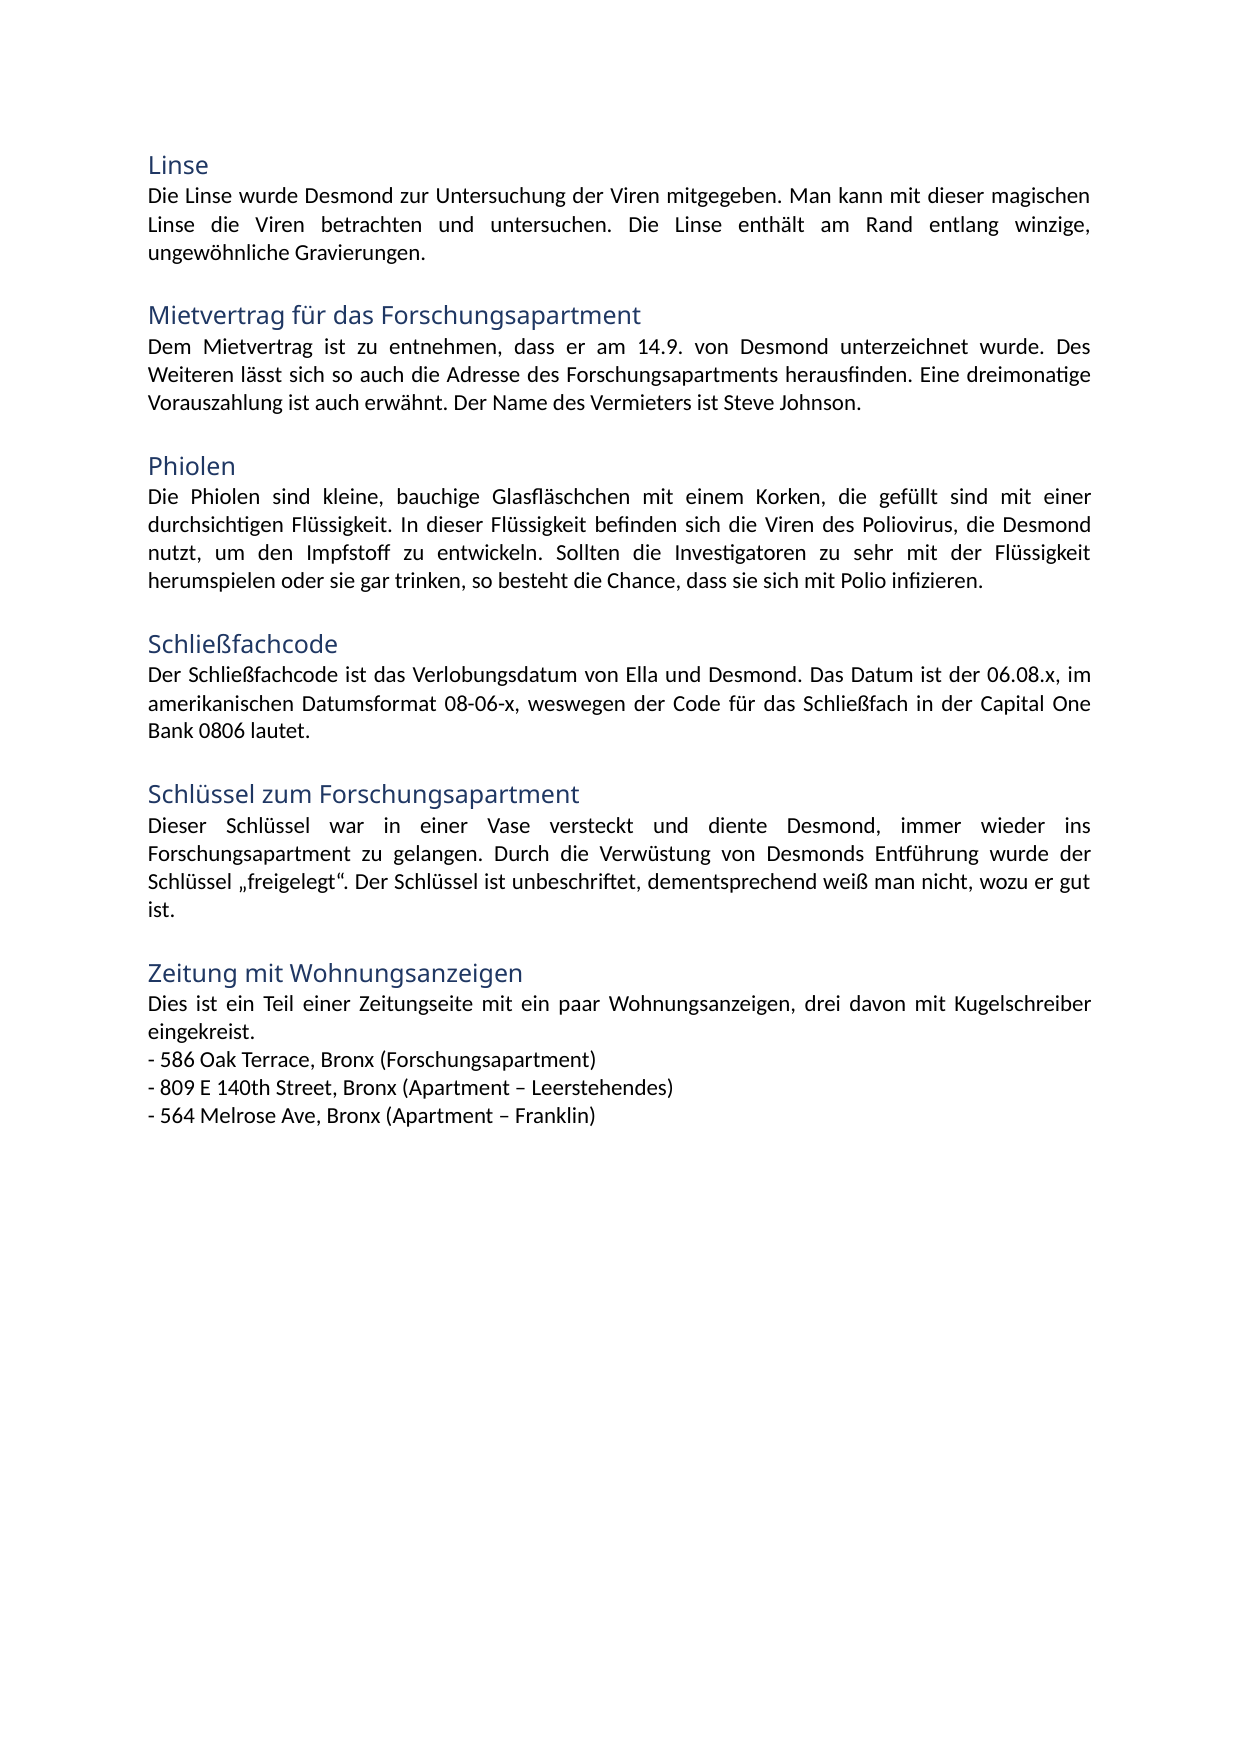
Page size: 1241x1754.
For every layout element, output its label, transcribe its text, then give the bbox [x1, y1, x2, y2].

text Dem Mietvertrag ist zu entnehmen, dass er am 14.9. von Desmond unterzeichnet wurde. Des Weiteren lässt sich so auch die Adresse des Forschungsapartments herausfinden. Eine dreimonatige Vorauszahlung ist auch erwähnt. Der Name des Vermieters ist Steve Johnson. [148, 332, 1093, 416]
text Die Phiolen sind kleine, bauchige Glasfläschchen mit einem Korken, die gefüllt sind mit einer durchsichtigen Flüssigkeit. In dieser Flüssigkeit befinden sich die Viren des Poliovirus, die Desmond nutzt, um den Impfstoff zu entwickeln. Sollten die Investigatoren zu sehr mit der Flüssigkeit herumspielen oder sie gar trinken, so besteht die Chance, dass sie sich mit Polio infizieren. [148, 482, 1093, 594]
text - 809 E 140th Street, Bronx (Apartment – Leerstehendes) [148, 1073, 1093, 1101]
subtitle Linse [148, 148, 1093, 182]
text Der Schließfachcode ist das Verlobungsdatum von Ella und Desmond. Das Datum ist der 06.08.x, im amerikanischen Datumsformat 08-06-x, weswegen der Code für das Schließfach in der Capital One Bank 0806 lautet. [148, 661, 1093, 745]
text - 564 Melrose Ave, Bronx (Apartment – Franklin) [148, 1101, 1093, 1129]
subtitle Schließfachcode [148, 627, 1093, 661]
text - 586 Oak Terrace, Bronx (Forschungsapartment) [148, 1045, 1093, 1073]
subtitle Zeitung mit Wohnungsanzeigen [148, 955, 1093, 989]
subtitle Schlüssel zum Forschungsapartment [148, 777, 1093, 811]
text Die Linse wurde Desmond zur Untersuchung der Viren mitgegeben. Man kann mit dieser magischen Linse die Viren betrachten und untersuchen. Die Linse enthält am Rand entlang winzige, ungewöhnliche Gravierungen. [148, 182, 1093, 266]
text Dieser Schlüssel war in einer Vase versteckt und diente Desmond, immer wieder ins Forschungsapartment zu gelangen. Durch die Verwüstung von Desmonds Entführung wurde der Schlüssel „freigelegt“. Der Schlüssel ist unbeschriftet, dementsprechend weiß man nicht, wozu er gut ist. [148, 811, 1093, 923]
text Dies ist ein Teil einer Zeitungseite mit ein paar Wohnungsanzeigen, drei davon mit Kugelschreiber eingekreist. [148, 989, 1093, 1045]
subtitle Mietvertrag für das Forschungsapartment [148, 298, 1093, 332]
subtitle Phiolen [148, 448, 1093, 482]
